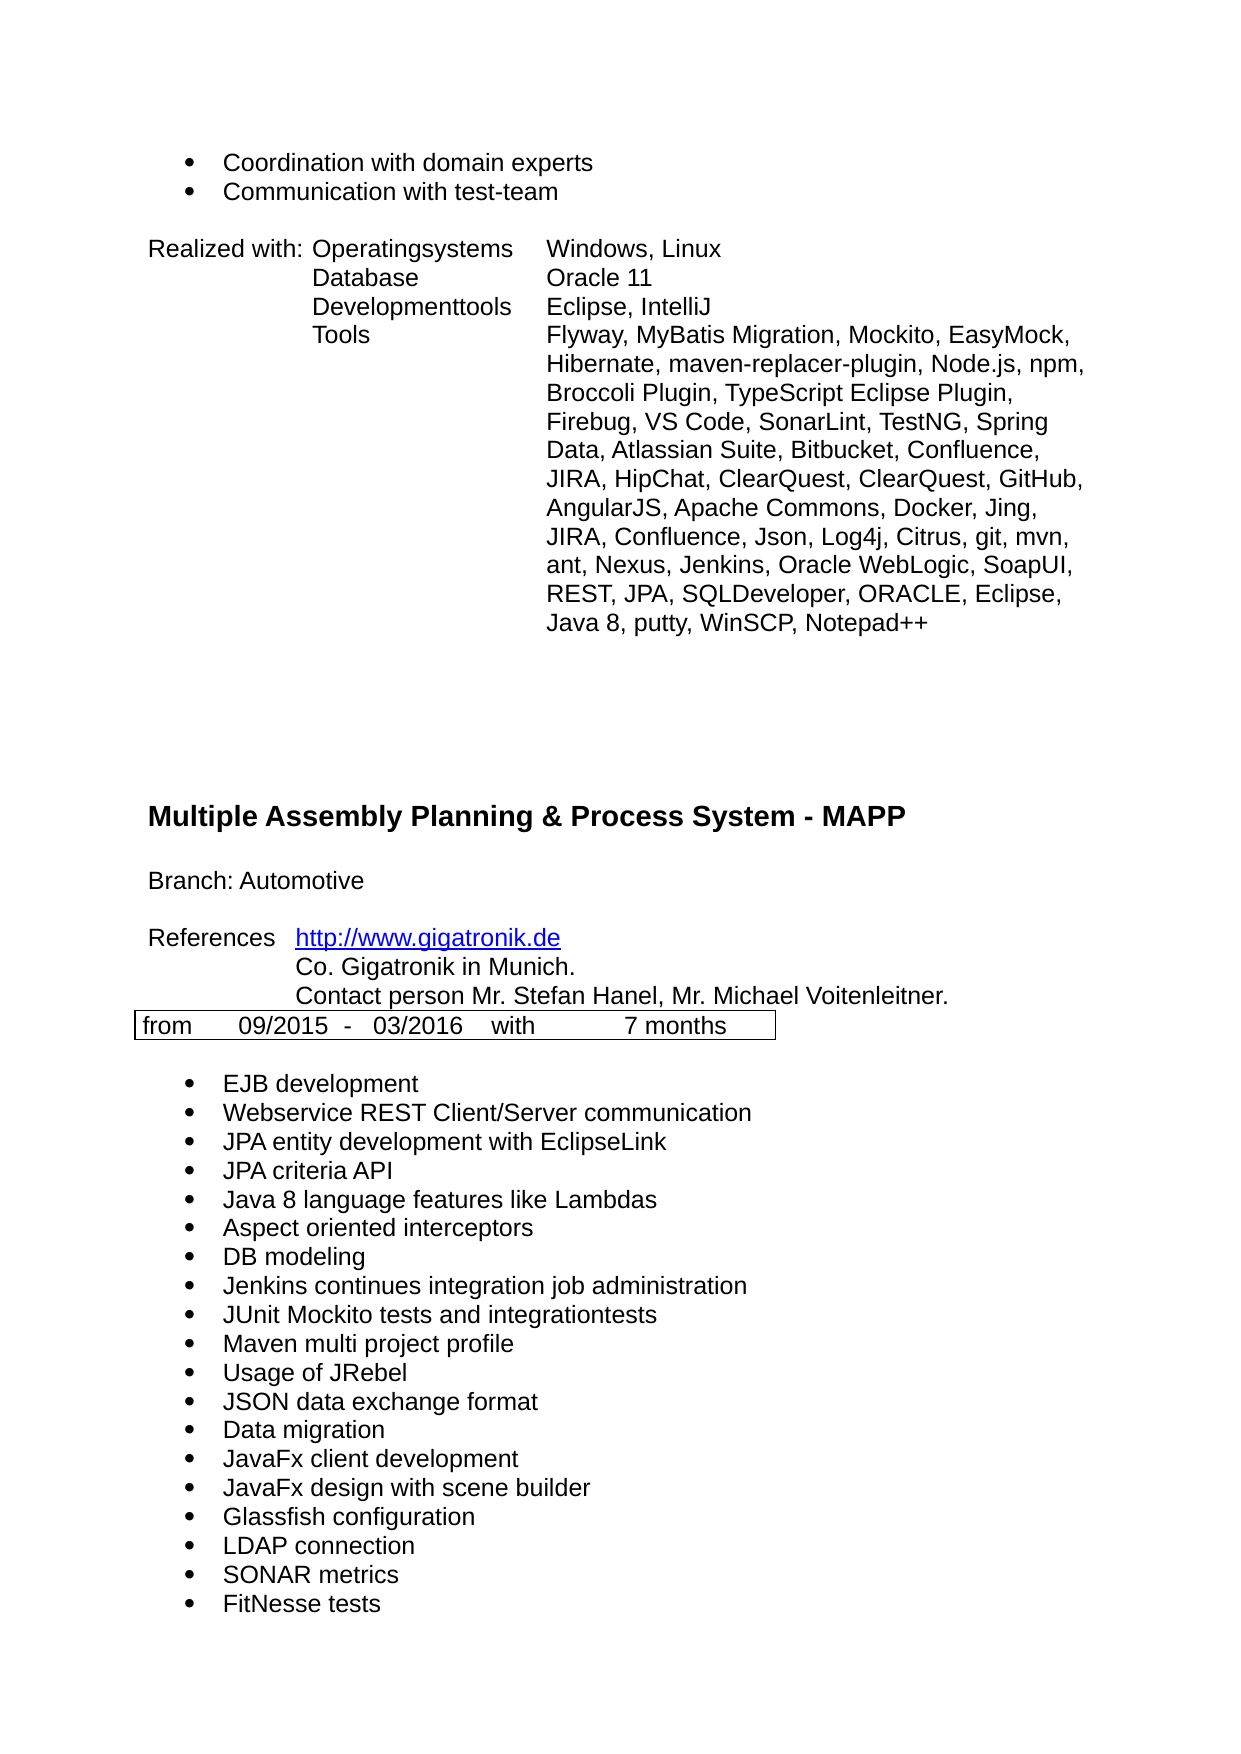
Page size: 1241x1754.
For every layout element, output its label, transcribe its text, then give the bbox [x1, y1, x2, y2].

table_header from [136, 1011, 231, 1039]
list Java 8 language features like Lambdas [185, 1184, 1104, 1213]
table_header Windows, Linux [543, 234, 1089, 263]
list EJB development [185, 1069, 1104, 1098]
table_header 09/2015 [231, 1011, 336, 1039]
list SONAR metrics [185, 1560, 1104, 1588]
list Maven multi project profile [185, 1329, 1104, 1358]
list Usage of JRebel [185, 1358, 1104, 1387]
table_cell Developmenttools Tools [309, 292, 543, 637]
table_header Realized with: [145, 234, 309, 263]
list Glassfish configuration [185, 1502, 1104, 1531]
table_cell [145, 292, 309, 637]
list Coordination with domain experts [185, 148, 1104, 176]
table_cell Database [309, 263, 543, 292]
subtitle Multiple Assembly Planning & Process System - MAPP [148, 799, 1104, 832]
list JSON data exchange format [185, 1387, 1104, 1415]
list JavaFx design with scene builder [185, 1473, 1104, 1502]
table_header with [484, 1011, 617, 1039]
text Contact person Mr. Stefan Hanel, Mr. Michael Voitenleitner. [221, 981, 1104, 1009]
list JUnit Mockito tests and integrationtests [185, 1300, 1104, 1329]
list Webservice REST Client/Server communication [185, 1098, 1104, 1127]
table_header 03/2016 [366, 1011, 484, 1039]
table_cell Eclipse, IntelliJ Flyway, MyBatis Migration, Mockito, EasyMock, Hibernate, maven-replacer-plugin, Node.js, npm, Broccoli Plugin, TypeScript Eclipse Plugin, Firebug, VS Code, SonarLint, TestNG, Spring Data, Atlassian Suite, Bitbucket, Confluence, JIRA, HipChat, ClearQuest, ClearQuest, GitHub, AngularJS, Apache Commons, Docker, Jing, JIRA, Confluence, Json, Log4j, Citrus, git, mvn, ant, Nexus, Jenkins, Oracle WebLogic, SoapUI, REST, JPA, SQLDeveloper, ORACLE, Eclipse, Java 8, putty, WinSCP, Notepad++ [543, 292, 1089, 637]
list JavaFx client development [185, 1444, 1104, 1473]
list Data migration [185, 1415, 1104, 1444]
list JPA criteria API [185, 1156, 1104, 1184]
list Communication with test-team [185, 176, 1104, 205]
list FitNesse tests [185, 1588, 1104, 1617]
table_cell [145, 263, 309, 292]
text References http://www.gigatronik.de [148, 923, 1104, 952]
list Jenkins continues integration job administration [185, 1271, 1104, 1300]
table_header - [336, 1011, 366, 1039]
list LDAP connection [185, 1531, 1104, 1560]
text Co. Gigatronik in Munich. [221, 952, 1104, 981]
table_header Operatingsystems [309, 234, 543, 263]
list DB modeling [185, 1242, 1104, 1271]
list Aspect oriented interceptors [185, 1213, 1104, 1242]
text Branch: Automotive [148, 866, 1104, 894]
list JPA entity development with EclipseLink [185, 1127, 1104, 1156]
table_cell Oracle 11 [543, 263, 1089, 292]
table_header 7 months [617, 1011, 775, 1039]
